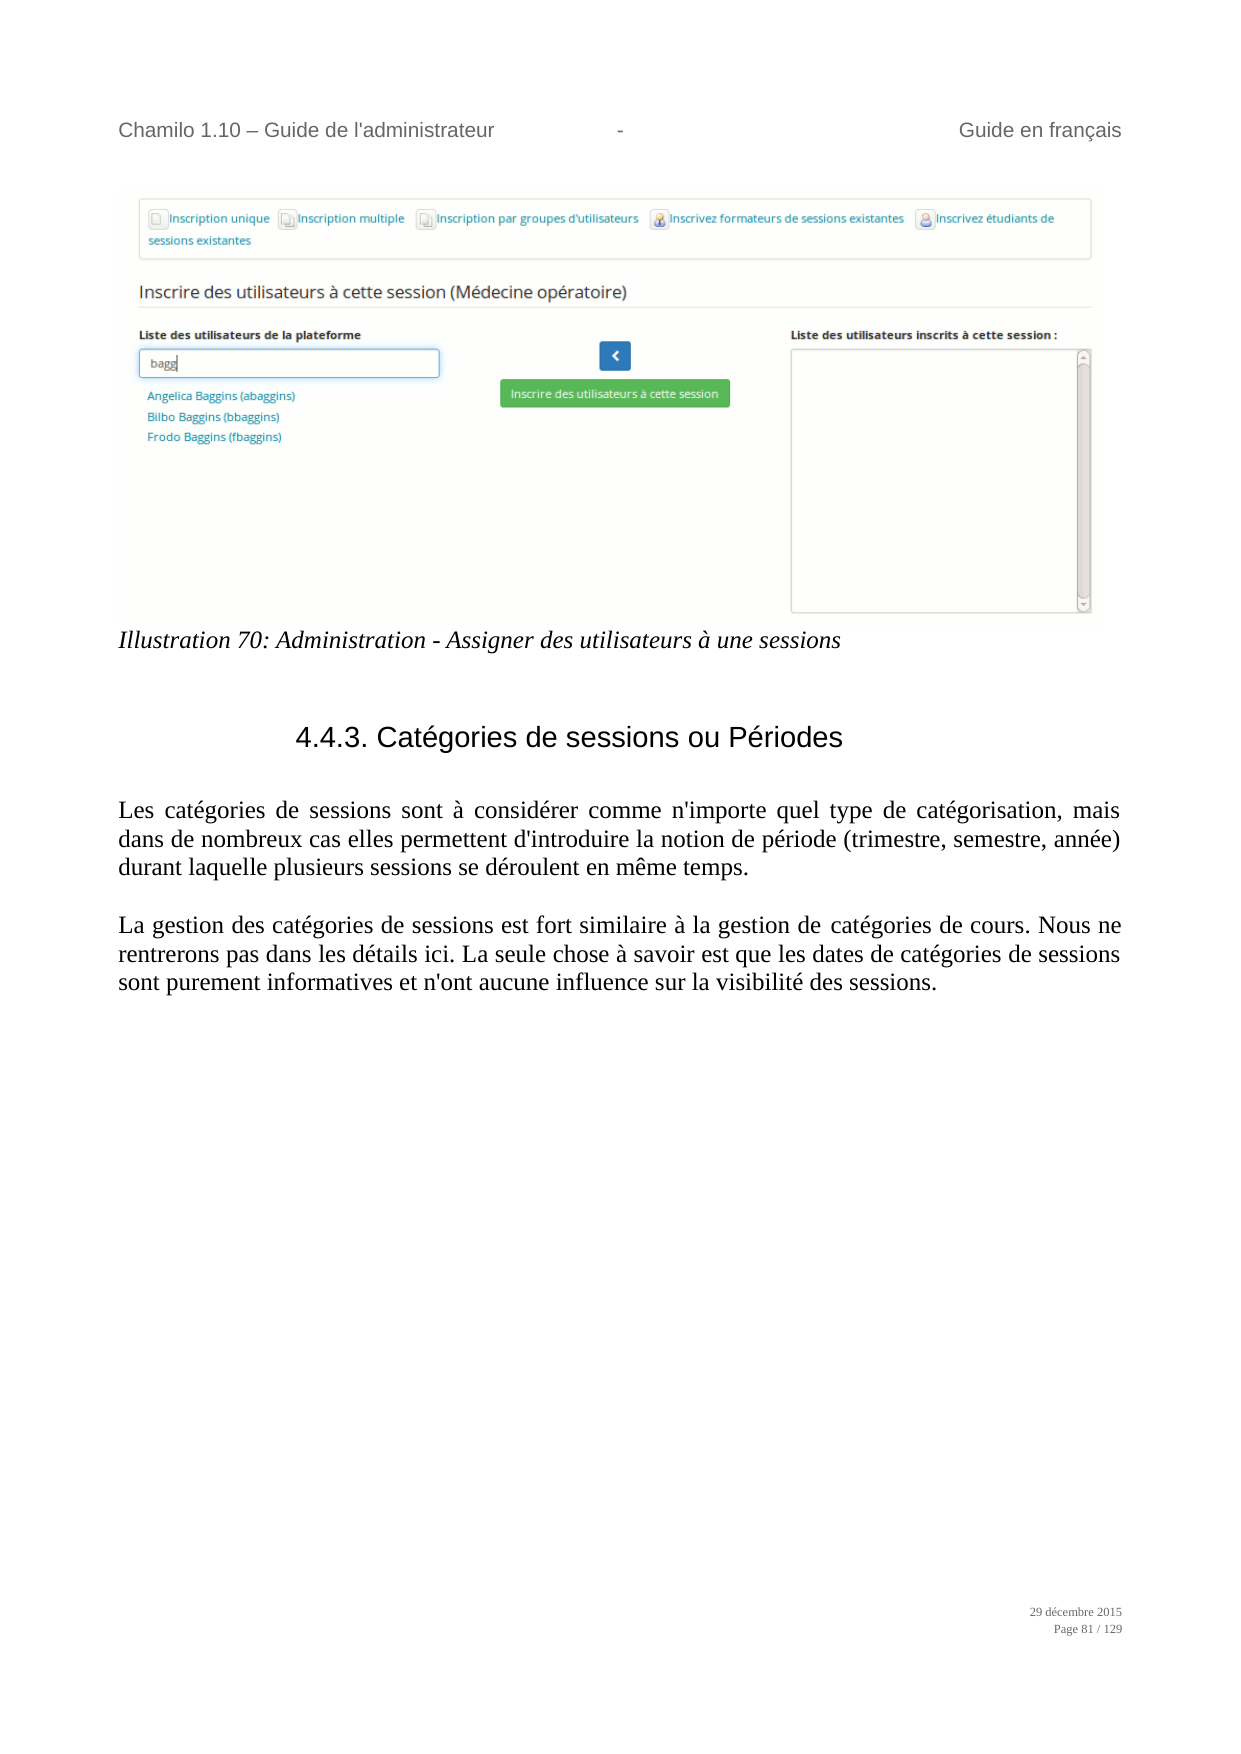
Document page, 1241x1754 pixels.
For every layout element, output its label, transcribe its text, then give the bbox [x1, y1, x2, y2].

text Illustration 70: Administration - Assigner des utilisateurs à une sessions [118, 626, 1122, 654]
subtitle Catégories de sessions ou Périodes [295, 720, 1122, 754]
text Les catégories de sessions sont à considérer comme n'importe quel type de catégorisation, mais dans de nombreux cas elles permettent d'introduire la notion de période (trimestre, semestre, année) durant laquelle plusieurs sessions se déroulent en même temps. [118, 795, 1122, 881]
text La gestion des catégories de sessions est fort similaire à la gestion de catégories de cours. Nous ne rentrerons pas dans les détails ici. La seule chose à savoir est que les dates de catégories de sessions sont purement informatives et n'ont aucune influence sur la visibilité des sessions. [118, 910, 1122, 996]
picture [118, 188, 1103, 626]
